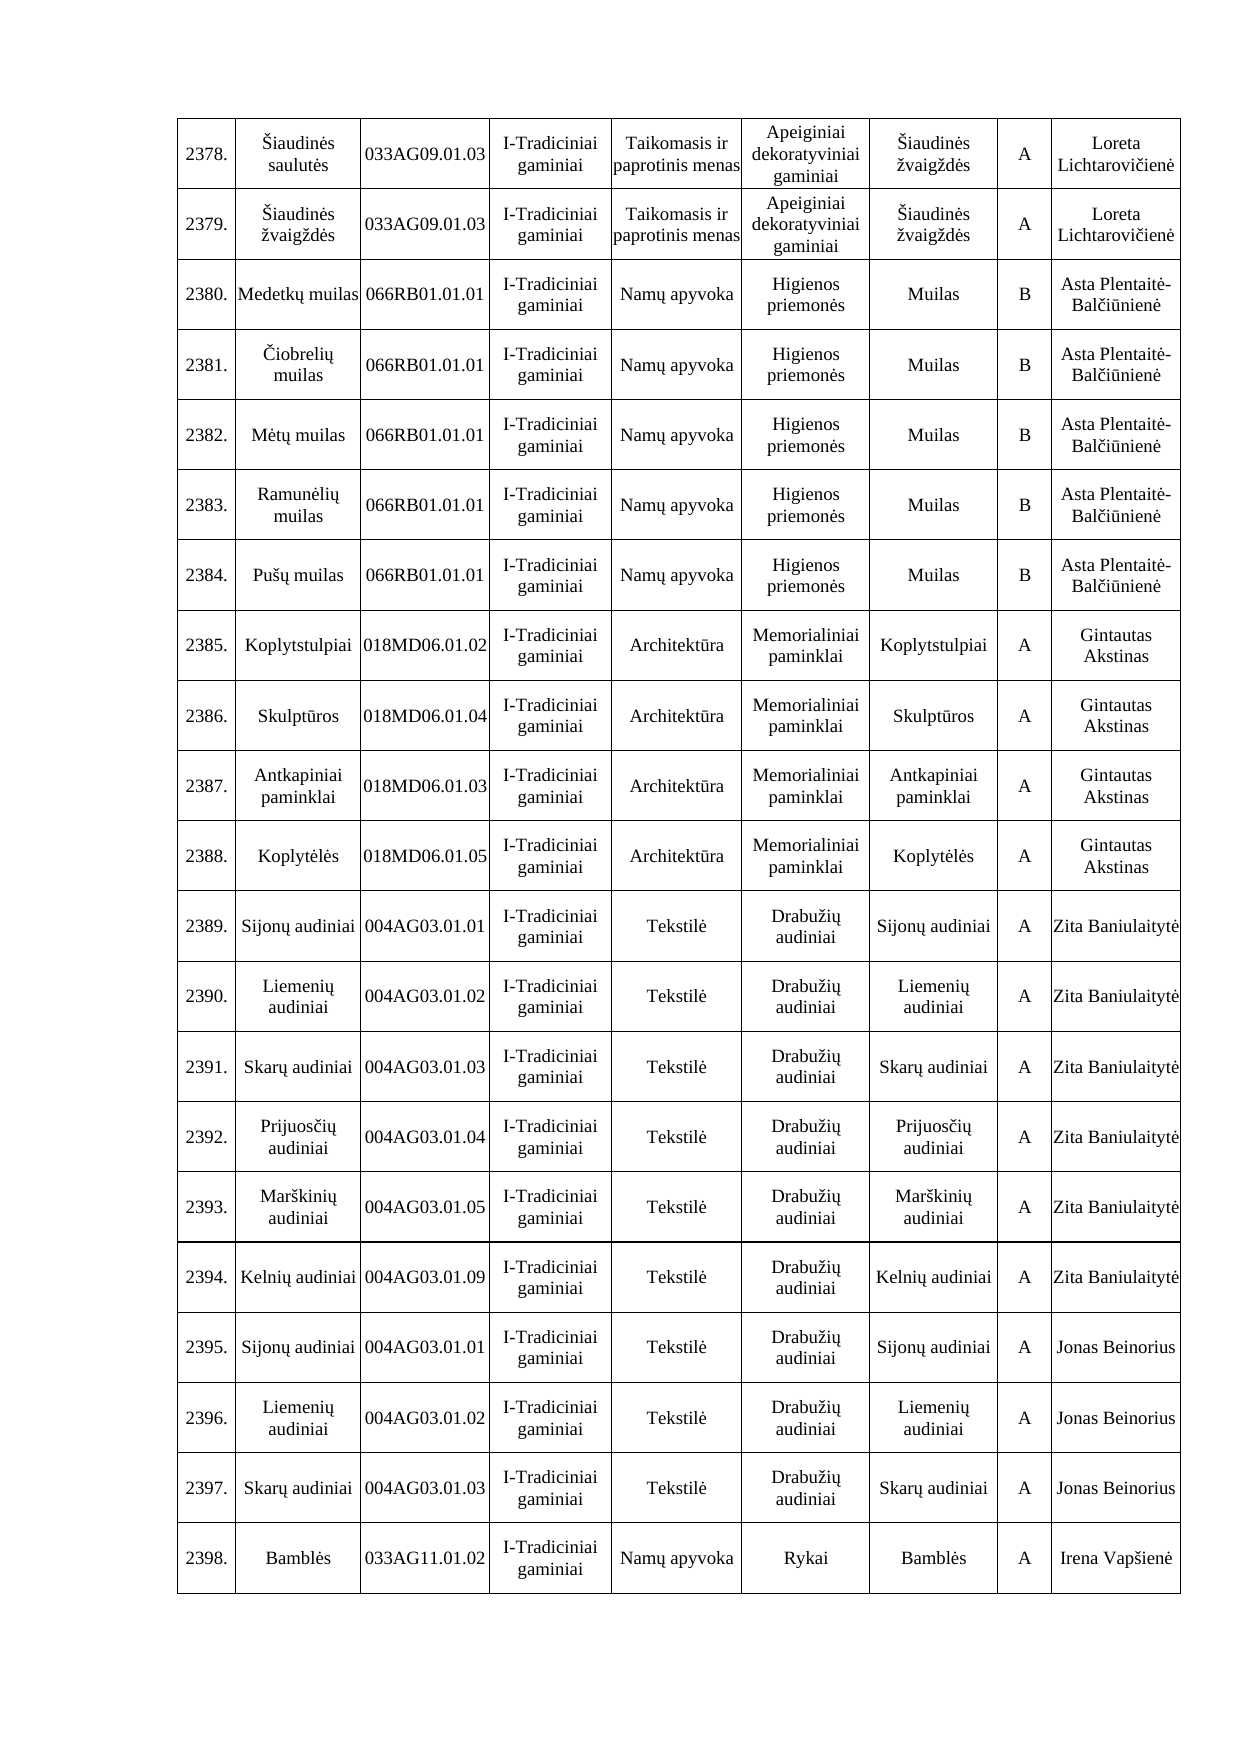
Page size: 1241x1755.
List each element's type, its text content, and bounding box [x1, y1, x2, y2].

table_cell I-Tradiciniai gaminiai [490, 1172, 611, 1241]
table_cell I-Tradiciniai gaminiai [490, 821, 611, 890]
table_cell Tekstilė [612, 1243, 741, 1312]
table_cell Gintautas Akstinas [1052, 821, 1180, 890]
table_cell 066RB01.01.01 [361, 330, 489, 399]
table_cell Marškinių audiniai [236, 1172, 360, 1241]
table_cell B [998, 400, 1051, 469]
table_cell Sijonų audiniai [236, 1313, 360, 1382]
table_cell Namų apyvoka [612, 260, 741, 329]
table_cell Antkapiniai paminklai [236, 751, 360, 820]
table_cell I-Tradiciniai gaminiai [490, 962, 611, 1031]
table_cell Koplytstulpiai [236, 611, 360, 680]
table_cell Liemenių audiniai [236, 962, 360, 1031]
table_cell I-Tradiciniai gaminiai [490, 1453, 611, 1522]
table_cell A [998, 1453, 1051, 1522]
table_cell 2391. [178, 1032, 235, 1101]
table_cell Medetkų muilas [236, 260, 360, 329]
table_cell Gintautas Akstinas [1052, 681, 1180, 750]
table_cell Namų apyvoka [612, 1523, 741, 1592]
table_cell Zita Baniulaitytė [1052, 1102, 1180, 1171]
table_cell Sijonų audiniai [236, 891, 360, 961]
table_cell Higienos priemonės [742, 260, 869, 329]
table_cell Taikomasis ir paprotinis menas [612, 119, 741, 188]
table_cell Jonas Beinorius [1052, 1453, 1180, 1522]
table_cell I-Tradiciniai gaminiai [490, 1032, 611, 1101]
table_cell A [998, 189, 1051, 258]
table_cell Skarų audiniai [870, 1453, 997, 1522]
table_cell A [998, 962, 1051, 1031]
table_cell A [998, 1523, 1051, 1592]
table_cell 2390. [178, 962, 235, 1031]
table_cell A [998, 119, 1051, 188]
table_cell Asta Plentaitė-Balčiūnienė [1052, 260, 1180, 329]
table_cell Memorialiniai paminklai [742, 681, 869, 750]
table_cell A [998, 891, 1051, 961]
table_cell 2389. [178, 891, 235, 961]
table_cell Memorialiniai paminklai [742, 821, 869, 890]
table_cell 2378. [178, 119, 235, 188]
table_cell Tekstilė [612, 1453, 741, 1522]
table_cell 033AG09.01.03 [361, 119, 489, 188]
table_cell 033AG09.01.03 [361, 189, 489, 258]
table_cell A [998, 681, 1051, 750]
table_cell Rykai [742, 1523, 869, 1592]
table_cell 004AG03.01.09 [361, 1243, 489, 1312]
table_cell 066RB01.01.01 [361, 540, 489, 609]
table_cell Asta Plentaitė-Balčiūnienė [1052, 330, 1180, 399]
table_cell 2379. [178, 189, 235, 258]
table_cell Skarų audiniai [870, 1032, 997, 1101]
table_cell Higienos priemonės [742, 470, 869, 539]
table_cell 2398. [178, 1523, 235, 1592]
table_cell Drabužių audiniai [742, 1453, 869, 1522]
table_cell Tekstilė [612, 1313, 741, 1382]
table_cell Muilas [870, 470, 997, 539]
table_cell Jonas Beinorius [1052, 1383, 1180, 1452]
table_cell Kelnių audiniai [870, 1243, 997, 1312]
table_cell I-Tradiciniai gaminiai [490, 119, 611, 188]
table_cell Zita Baniulaitytė [1052, 962, 1180, 1031]
table_cell Zita Baniulaitytė [1052, 891, 1180, 961]
table_cell Marškinių audiniai [870, 1172, 997, 1241]
table_cell Prijuosčių audiniai [236, 1102, 360, 1171]
table_cell 066RB01.01.01 [361, 470, 489, 539]
table_cell Namų apyvoka [612, 330, 741, 399]
table_cell 2387. [178, 751, 235, 820]
table_cell 2397. [178, 1453, 235, 1522]
table_cell Apeiginiai dekoratyviniai gaminiai [742, 119, 869, 188]
table_cell B [998, 260, 1051, 329]
table_cell Taikomasis ir paprotinis menas [612, 189, 741, 258]
table_cell B [998, 540, 1051, 609]
table_cell Loreta Lichtarovičienė [1052, 119, 1180, 188]
table_cell Zita Baniulaitytė [1052, 1172, 1180, 1241]
table_cell Asta Plentaitė-Balčiūnienė [1052, 400, 1180, 469]
table_cell I-Tradiciniai gaminiai [490, 330, 611, 399]
table_cell Tekstilė [612, 891, 741, 961]
table_cell Gintautas Akstinas [1052, 751, 1180, 820]
table_cell 004AG03.01.04 [361, 1102, 489, 1171]
table_cell I-Tradiciniai gaminiai [490, 400, 611, 469]
table_cell Muilas [870, 540, 997, 609]
table_cell Tekstilė [612, 1102, 741, 1171]
table_cell 2386. [178, 681, 235, 750]
table_cell 066RB01.01.01 [361, 260, 489, 329]
table_cell Drabužių audiniai [742, 1032, 869, 1101]
table_cell 018MD06.01.04 [361, 681, 489, 750]
table_cell 004AG03.01.02 [361, 1383, 489, 1452]
table_cell I-Tradiciniai gaminiai [490, 470, 611, 539]
table_cell Asta Plentaitė-Balčiūnienė [1052, 540, 1180, 609]
table_cell Tekstilė [612, 1032, 741, 1101]
table_cell 2381. [178, 330, 235, 399]
table_cell Tekstilė [612, 1383, 741, 1452]
table_cell Loreta Lichtarovičienė [1052, 189, 1180, 258]
table_cell Koplytstulpiai [870, 611, 997, 680]
table_cell Drabužių audiniai [742, 1102, 869, 1171]
table_cell Skulptūros [236, 681, 360, 750]
table_cell I-Tradiciniai gaminiai [490, 1523, 611, 1592]
table_cell Architektūra [612, 611, 741, 680]
table_cell 2394. [178, 1243, 235, 1312]
table_cell 018MD06.01.05 [361, 821, 489, 890]
table_cell I-Tradiciniai gaminiai [490, 260, 611, 329]
table_cell A [998, 611, 1051, 680]
table_cell Sijonų audiniai [870, 1313, 997, 1382]
table_cell Jonas Beinorius [1052, 1313, 1180, 1382]
table_cell Skarų audiniai [236, 1453, 360, 1522]
table_cell Kelnių audiniai [236, 1243, 360, 1312]
table_cell Namų apyvoka [612, 400, 741, 469]
table_cell Memorialiniai paminklai [742, 751, 869, 820]
table_cell Drabužių audiniai [742, 891, 869, 961]
table_cell Pušų muilas [236, 540, 360, 609]
table_cell I-Tradiciniai gaminiai [490, 681, 611, 750]
table_cell Sijonų audiniai [870, 891, 997, 961]
table_cell A [998, 1032, 1051, 1101]
table_cell Architektūra [612, 821, 741, 890]
table_cell I-Tradiciniai gaminiai [490, 540, 611, 609]
table_cell Namų apyvoka [612, 470, 741, 539]
table_cell 2395. [178, 1313, 235, 1382]
table_cell Drabužių audiniai [742, 1243, 869, 1312]
table_cell 2393. [178, 1172, 235, 1241]
table_cell Liemenių audiniai [236, 1383, 360, 1452]
table_cell Irena Vapšienė [1052, 1523, 1180, 1592]
table_cell Šiaudinės žvaigždės [236, 189, 360, 258]
table_cell Zita Baniulaitytė [1052, 1032, 1180, 1101]
table_cell Drabužių audiniai [742, 1383, 869, 1452]
table_cell Ramunėlių muilas [236, 470, 360, 539]
table_cell 033AG11.01.02 [361, 1523, 489, 1592]
table_cell Memorialiniai paminklai [742, 611, 869, 680]
table_cell Bamblės [870, 1523, 997, 1592]
table_cell I-Tradiciniai gaminiai [490, 1313, 611, 1382]
table_cell Liemenių audiniai [870, 1383, 997, 1452]
table_cell Gintautas Akstinas [1052, 611, 1180, 680]
table_cell I-Tradiciniai gaminiai [490, 1243, 611, 1312]
table_cell 018MD06.01.02 [361, 611, 489, 680]
table_cell 2385. [178, 611, 235, 680]
table_cell Architektūra [612, 751, 741, 820]
table_cell Šiaudinės žvaigždės [870, 189, 997, 258]
table_cell 2380. [178, 260, 235, 329]
table_cell Antkapiniai paminklai [870, 751, 997, 820]
table_cell Asta Plentaitė-Balčiūnienė [1052, 470, 1180, 539]
table_cell B [998, 470, 1051, 539]
table_cell 018MD06.01.03 [361, 751, 489, 820]
table_cell 004AG03.01.03 [361, 1453, 489, 1522]
table_cell I-Tradiciniai gaminiai [490, 611, 611, 680]
table_cell Skulptūros [870, 681, 997, 750]
table_cell Drabužių audiniai [742, 1313, 869, 1382]
table_cell Muilas [870, 330, 997, 399]
table_cell Muilas [870, 260, 997, 329]
table_cell 004AG03.01.01 [361, 891, 489, 961]
table_cell Liemenių audiniai [870, 962, 997, 1031]
table_cell 004AG03.01.02 [361, 962, 489, 1031]
table_cell Higienos priemonės [742, 540, 869, 609]
table_cell 066RB01.01.01 [361, 400, 489, 469]
table_cell Higienos priemonės [742, 330, 869, 399]
table_cell Namų apyvoka [612, 540, 741, 609]
table_cell A [998, 1102, 1051, 1171]
table_cell A [998, 751, 1051, 820]
table_cell Mėtų muilas [236, 400, 360, 469]
table_cell Koplytėlės [870, 821, 997, 890]
table_cell Drabužių audiniai [742, 1172, 869, 1241]
table_cell A [998, 821, 1051, 890]
table_cell Čiobrelių muilas [236, 330, 360, 399]
table_cell A [998, 1313, 1051, 1382]
table_cell Tekstilė [612, 962, 741, 1031]
table_cell Koplytėlės [236, 821, 360, 890]
table_cell I-Tradiciniai gaminiai [490, 189, 611, 258]
table_cell Šiaudinės žvaigždės [870, 119, 997, 188]
table_cell 2396. [178, 1383, 235, 1452]
table_cell A [998, 1243, 1051, 1312]
table_cell Apeiginiai dekoratyviniai gaminiai [742, 189, 869, 258]
table_cell 2384. [178, 540, 235, 609]
table_cell Skarų audiniai [236, 1032, 360, 1101]
table_cell Higienos priemonės [742, 400, 869, 469]
table_cell A [998, 1172, 1051, 1241]
table_cell A [998, 1383, 1051, 1452]
table_cell 004AG03.01.01 [361, 1313, 489, 1382]
table_cell 004AG03.01.03 [361, 1032, 489, 1101]
table_cell Architektūra [612, 681, 741, 750]
table_cell I-Tradiciniai gaminiai [490, 891, 611, 961]
table_cell I-Tradiciniai gaminiai [490, 751, 611, 820]
table_cell Bamblės [236, 1523, 360, 1592]
table_cell Drabužių audiniai [742, 962, 869, 1031]
table_cell B [998, 330, 1051, 399]
table_cell I-Tradiciniai gaminiai [490, 1102, 611, 1171]
table_cell I-Tradiciniai gaminiai [490, 1383, 611, 1452]
table_cell Šiaudinės saulutės [236, 119, 360, 188]
table_cell Prijuosčių audiniai [870, 1102, 997, 1171]
table_cell 004AG03.01.05 [361, 1172, 489, 1241]
table_cell 2392. [178, 1102, 235, 1171]
table_cell Tekstilė [612, 1172, 741, 1241]
table_cell 2382. [178, 400, 235, 469]
table_cell 2383. [178, 470, 235, 539]
table_cell Muilas [870, 400, 997, 469]
table_cell Zita Baniulaitytė [1052, 1243, 1180, 1312]
table_cell 2388. [178, 821, 235, 890]
